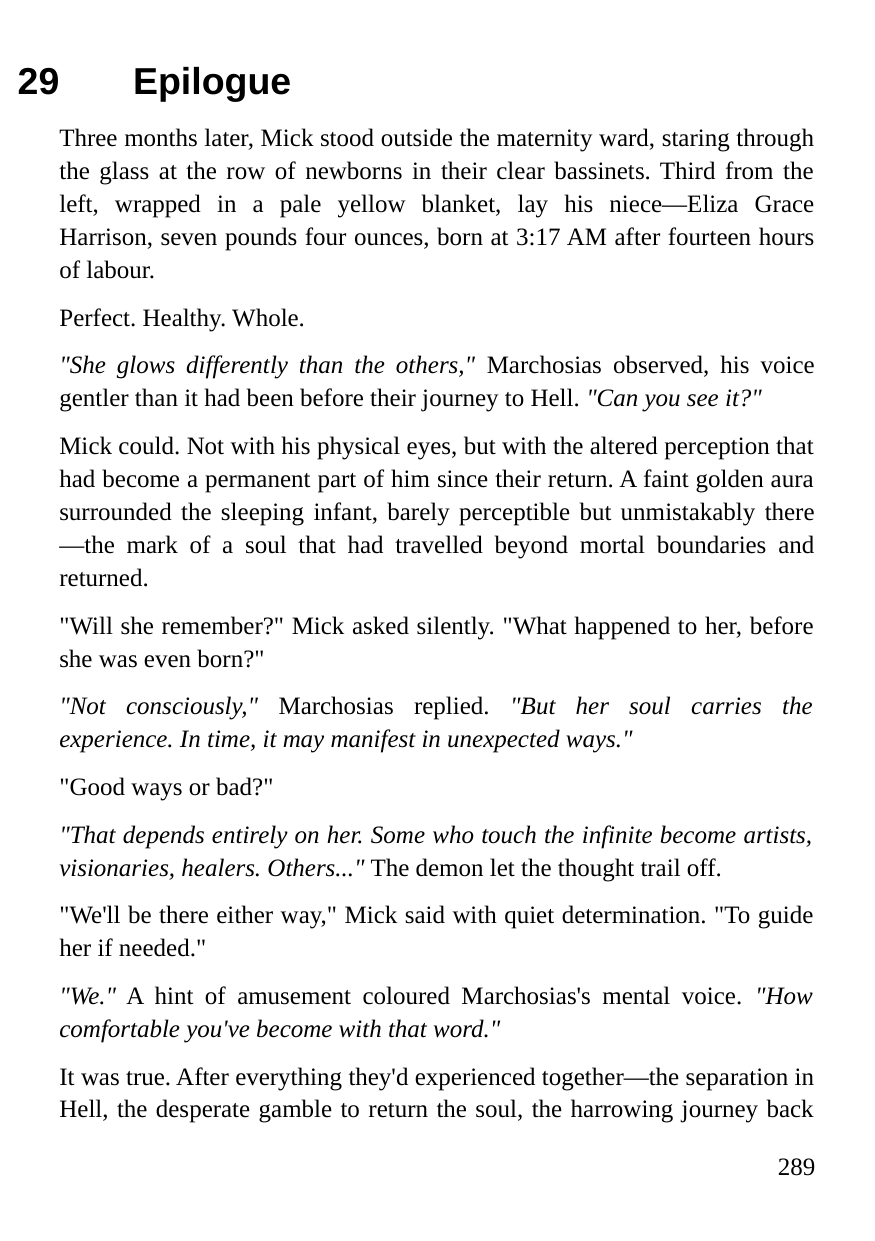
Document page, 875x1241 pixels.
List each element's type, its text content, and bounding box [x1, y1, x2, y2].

subtitle Epilogue [59, 59, 815, 102]
text It was true. After everything they'd experienced together—the separation in Hell, the desperate gamble to return the soul, the harrowing journey back [59, 1062, 815, 1123]
text "That depends entirely on her. Some who touch the infinite become artists, visionaries, healers. Others..." The demon let the thought trail off. [59, 820, 815, 881]
text "We." A hint of amusement coloured Marchosias's mental voice. "How comfortable you've become with that word." [59, 981, 815, 1043]
text Three months later, Mick stood outside the maternity ward, staring through the glass at the row of newborns in their clear bassinets. Third from the left, wrapped in a pale yellow blanket, lay his niece—Eliza Grace Harrison, seven pounds four ounces, born at 3:17 AM after fourteen hours of labour. [59, 123, 815, 284]
text Mick could. Not with his physical eyes, but with the altered perception that had become a permanent part of him since their return. A faint golden aura surrounded the sleeping infant, barely perceptible but unmistakably there—the mark of a soul that had travelled beyond mortal boundaries and returned. [59, 431, 815, 592]
text "Not consciously," Marchosias replied. "But her soul carries the experience. In time, it may manifest in unexpected ways." [59, 691, 815, 753]
text "We'll be there either way," Mick said with quiet determination. "To guide her if needed." [59, 900, 815, 962]
text Perfect. Healthy. Whole. [59, 303, 815, 332]
text "Good ways or bad?" [59, 772, 815, 801]
text "She glows differently than the others," Marchosias observed, his voice gentler than it had been before their journey to Hell. "Can you see it?" [59, 351, 815, 412]
text "Will she remember?" Mick asked silently. "What happened to her, before she was even born?" [59, 611, 815, 673]
